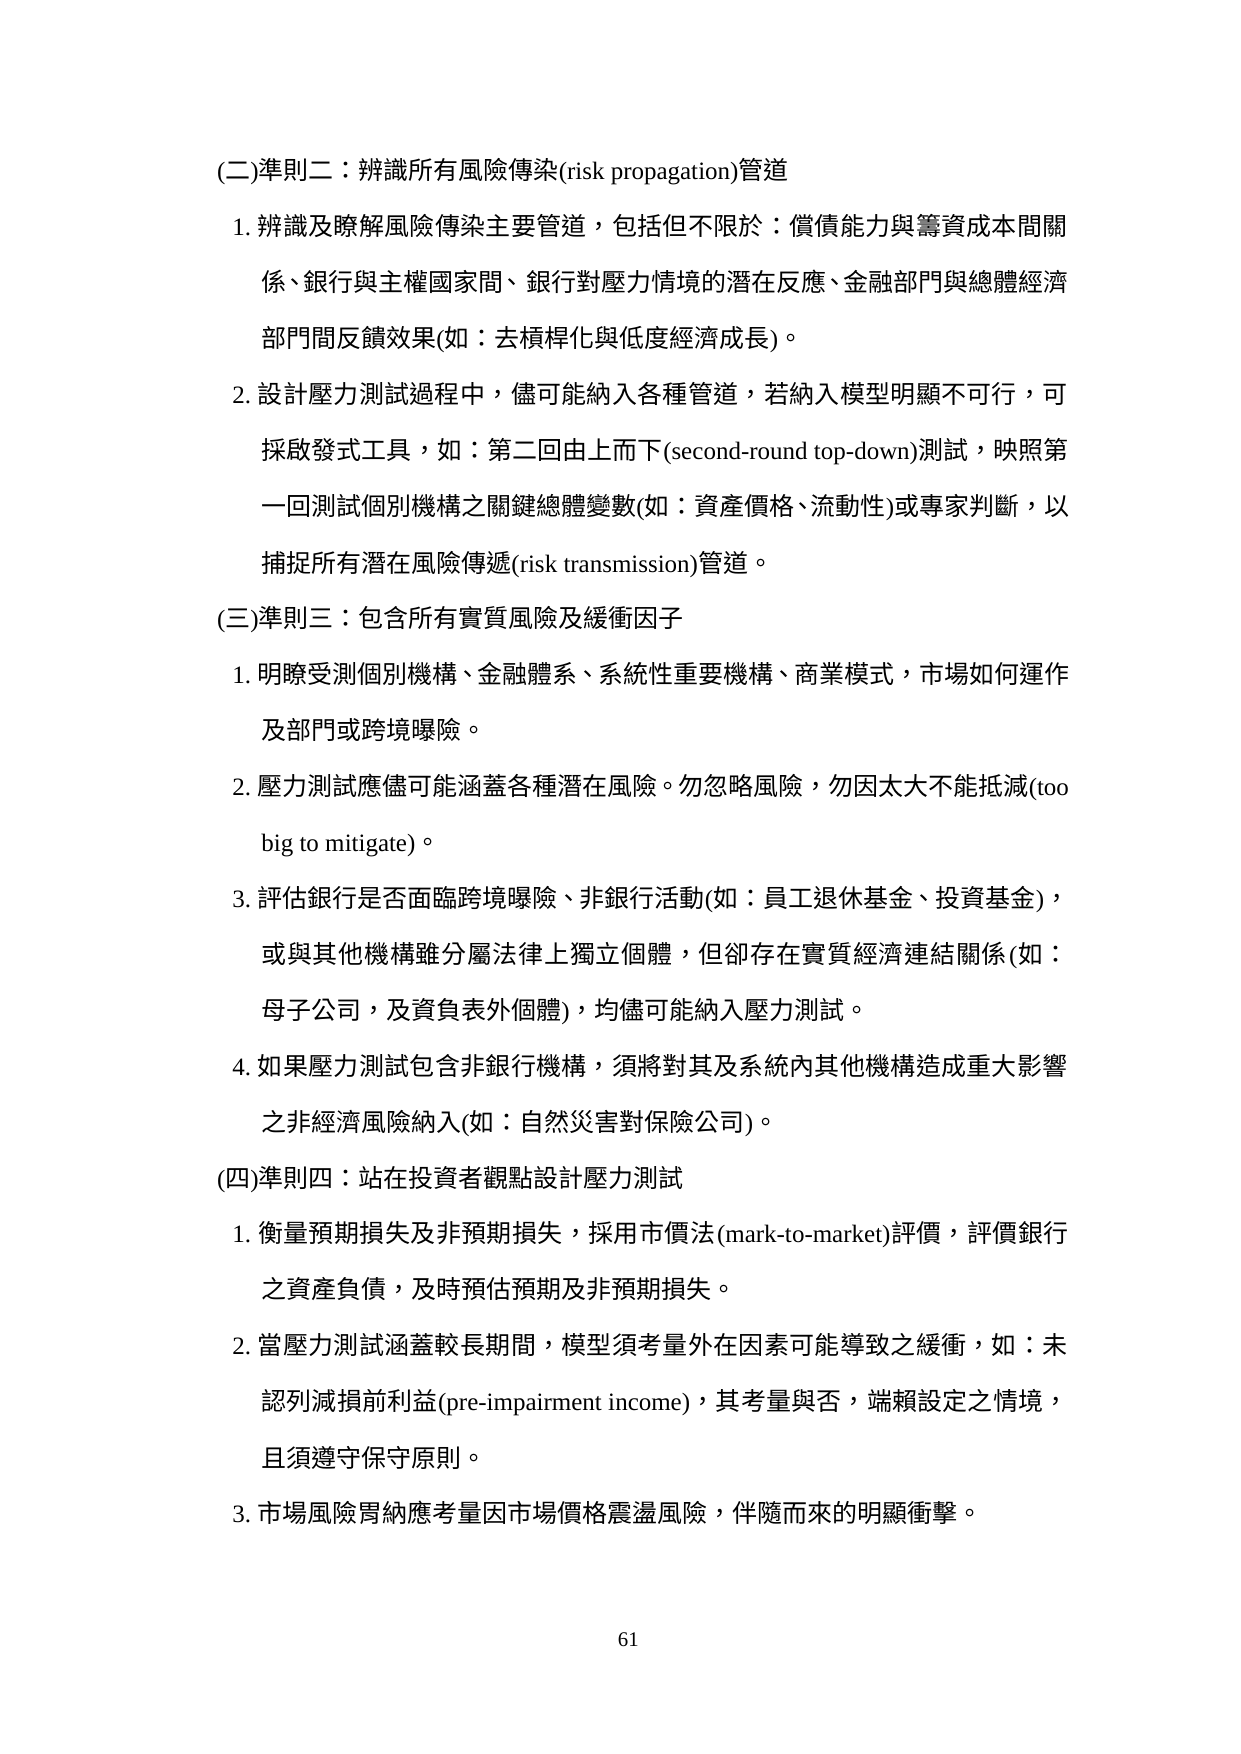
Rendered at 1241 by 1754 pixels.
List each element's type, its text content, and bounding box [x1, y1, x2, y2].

text 3. 市場風險胃納應考量因市場價格震盪風險，伴隨而來的明顯衝擊。 [232, 1493, 1069, 1531]
text 3. 評估銀行是否面臨跨境曝險、非銀行活動(如：員工退休基金、投資基金)，或與其他機構雖分屬法律上獨立個體，但卻存在實質經濟連結關係(如：母子公司，及資負表外個體)，均儘可能納入壓力測試。 [232, 877, 1069, 1027]
text (四)準則四：站在投資者觀點設計壓力測試 [217, 1157, 1069, 1195]
text 2. 設計壓力測試過程中，儘可能納入各種管道，若納入模型明顯不可行，可採啟發式工具，如：第二回由上而下(second-round top-down)測試，映照第一回測試個別機構之關鍵總體變數(如：資產價格、流動性)或專家判斷，以捕捉所有潛在風險傳遞(risk transmission)管道。 [232, 374, 1069, 580]
text 2. 壓力測試應儘可能涵蓋各種潛在風險。勿忽略風險，勿因太大不能抵減(too big to mitigate)。 [232, 766, 1069, 859]
text 1. 辨識及瞭解風險傳染主要管道，包括但不限於：償債能力與籌資成本間關係、銀行與主權國家間、 銀行對壓力情境的潛在反應、金融部門與總體經濟部門間反饋效果(如：去槓桿化與低度經濟成長)。 [232, 206, 1069, 356]
text 2. 當壓力測試涵蓋較長期間，模型須考量外在因素可能導致之緩衝，如：未認列減損前利益(pre-impairment income)，其考量與否，端賴設定之情境，且須遵守保守原則。 [232, 1325, 1069, 1475]
text (三)準則三：包含所有實質風險及緩衝因子 [217, 598, 1069, 636]
text (二)準則二：辨識所有風險傳染(risk propagation)管道 [217, 150, 1069, 187]
text 1. 明瞭受測個別機構、金融體系、系統性重要機構、商業模式，市場如何運作，及部門或跨境曝險。 [232, 654, 1069, 747]
text 4. 如果壓力測試包含非銀行機構，須將對其及系統內其他機構造成重大影響之非經濟風險納入(如：自然災害對保險公司)。 [232, 1046, 1069, 1139]
text 1. 衡量預期損失及非預期損失，採用市價法(mark-to-market)評價，評價銀行之資產負債，及時預估預期及非預期損失。 [232, 1213, 1069, 1307]
